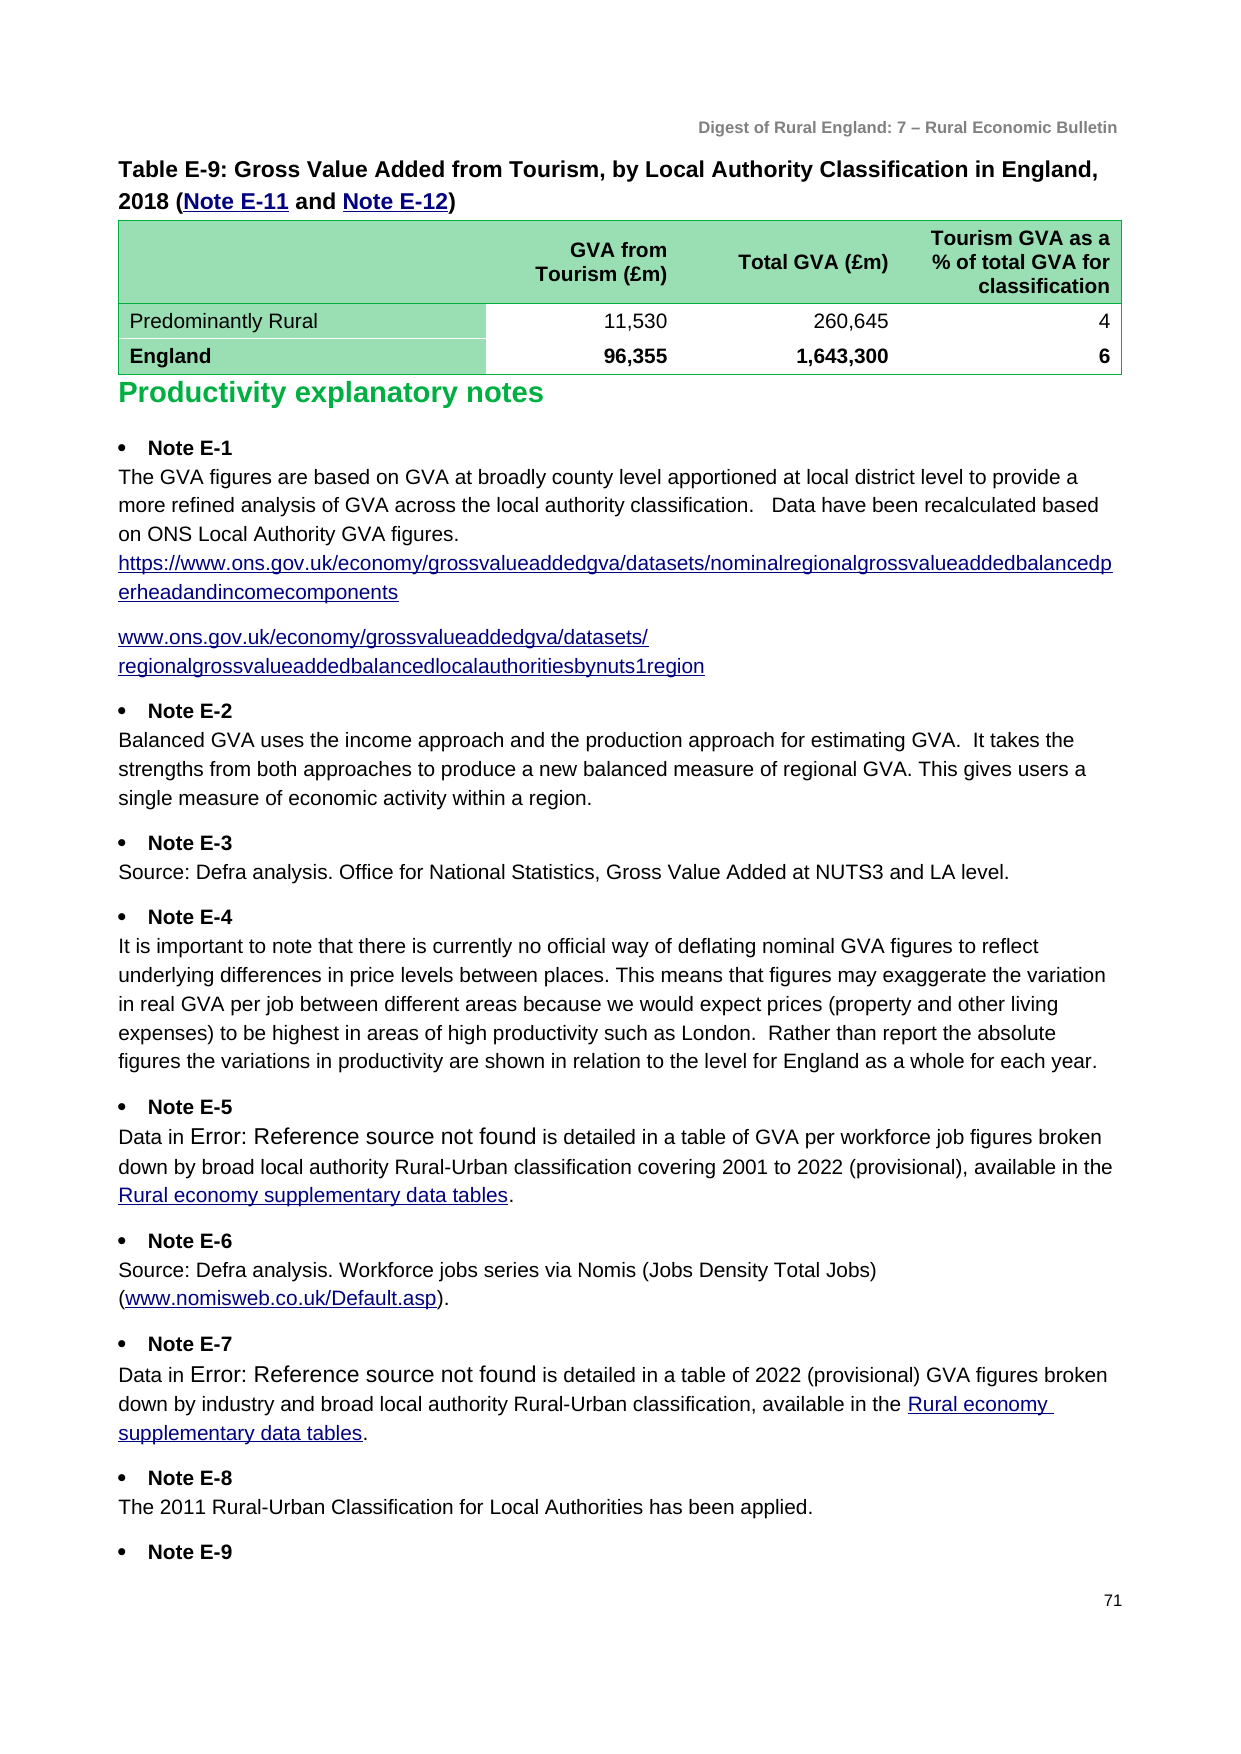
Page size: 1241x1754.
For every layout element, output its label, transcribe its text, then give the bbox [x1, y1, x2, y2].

text Table E‑9: Gross Value Added from Tourism, by Local Authority Classification in England, 2018 (Note E-11 and Note E-12) [118, 156, 1122, 214]
text Balanced GVA uses the income approach and the production approach for estimating GVA. It takes the strengths from both approaches to produce a new balanced measure of regional GVA. This gives users a single measure of economic activity within a region. [118, 728, 1122, 809]
text Data in Figure E‑5 is detailed in a table of 2022 (provisional) GVA figures broken down by industry and broad local authority Rural-Urban classification, available in the Rural economy supplementary data tables. [118, 1361, 1122, 1444]
table_header Total GVA (£m) [678, 221, 900, 303]
table_header Tourism GVA as a % of total GVA for classification [900, 221, 1121, 303]
table_cell 4 [900, 304, 1121, 338]
text The 2011 Rural-Urban Classification for Local Authorities has been applied. [118, 1495, 1122, 1519]
table_cell England [119, 339, 486, 374]
subtitle Productivity explanatory notes [118, 375, 1122, 408]
text Source: Defra analysis. Office for National Statistics, Gross Value Added at NUTS3 and LA level. [118, 860, 1122, 884]
list Note E-4 [118, 905, 1122, 929]
table_cell 260,645 [678, 304, 900, 338]
list Note E-2 [118, 699, 1122, 723]
table_cell 96,355 [486, 339, 678, 374]
table_cell Predominantly Rural [119, 304, 486, 338]
table_cell 6 [900, 339, 1121, 374]
table_cell 1,643,300 [678, 339, 900, 374]
text It is important to note that there is currently no official way of deflating nominal GVA figures to reflect underlying differences in price levels between places. This means that figures may exaggerate the variation in real GVA per job between different areas because we would expect prices (property and other living expenses) to be highest in areas of high productivity such as London. Rather than report the absolute figures the variations in productivity are shown in relation to the level for England as a whole for each year. [118, 934, 1122, 1073]
list Note E-5 [118, 1094, 1122, 1118]
list Note E-8 [118, 1466, 1122, 1490]
list Note E-9 [118, 1540, 1122, 1564]
table_header GVA from Tourism (£m) [486, 221, 678, 303]
list Note E-3 [118, 831, 1122, 855]
text Source: Defra analysis. Workforce jobs series via Nomis (Jobs Density Total Jobs) (www.nomisweb.co.uk/Default.asp). [118, 1257, 1122, 1310]
table_cell 11,530 [486, 304, 678, 338]
list Note E-6 [118, 1229, 1122, 1253]
table_header [119, 221, 486, 303]
list Note E-1 [118, 436, 1122, 460]
text www.ons.gov.uk/economy/grossvalueaddedgva/datasets/regionalgrossvalueaddedbalancedlocalauthoritiesbynuts1region [118, 625, 1122, 678]
text Data in Table E‑3 is detailed in a table of GVA per workforce job figures broken down by broad local authority Rural-Urban classification covering 2001 to 2022 (provisional), available in the Rural economy supplementary data tables. [118, 1123, 1122, 1207]
list Note E-7 [118, 1332, 1122, 1356]
text The GVA figures are based on GVA at broadly county level apportioned at local district level to provide a more refined analysis of GVA across the local authority classification. Data have been recalculated based on ONS Local Authority GVA figures. https://www.ons.gov.uk/economy/grossvalueaddedgva/datasets/nominalregionalgrossvalueaddedbalancedperheadandincomecomponents [118, 464, 1122, 603]
